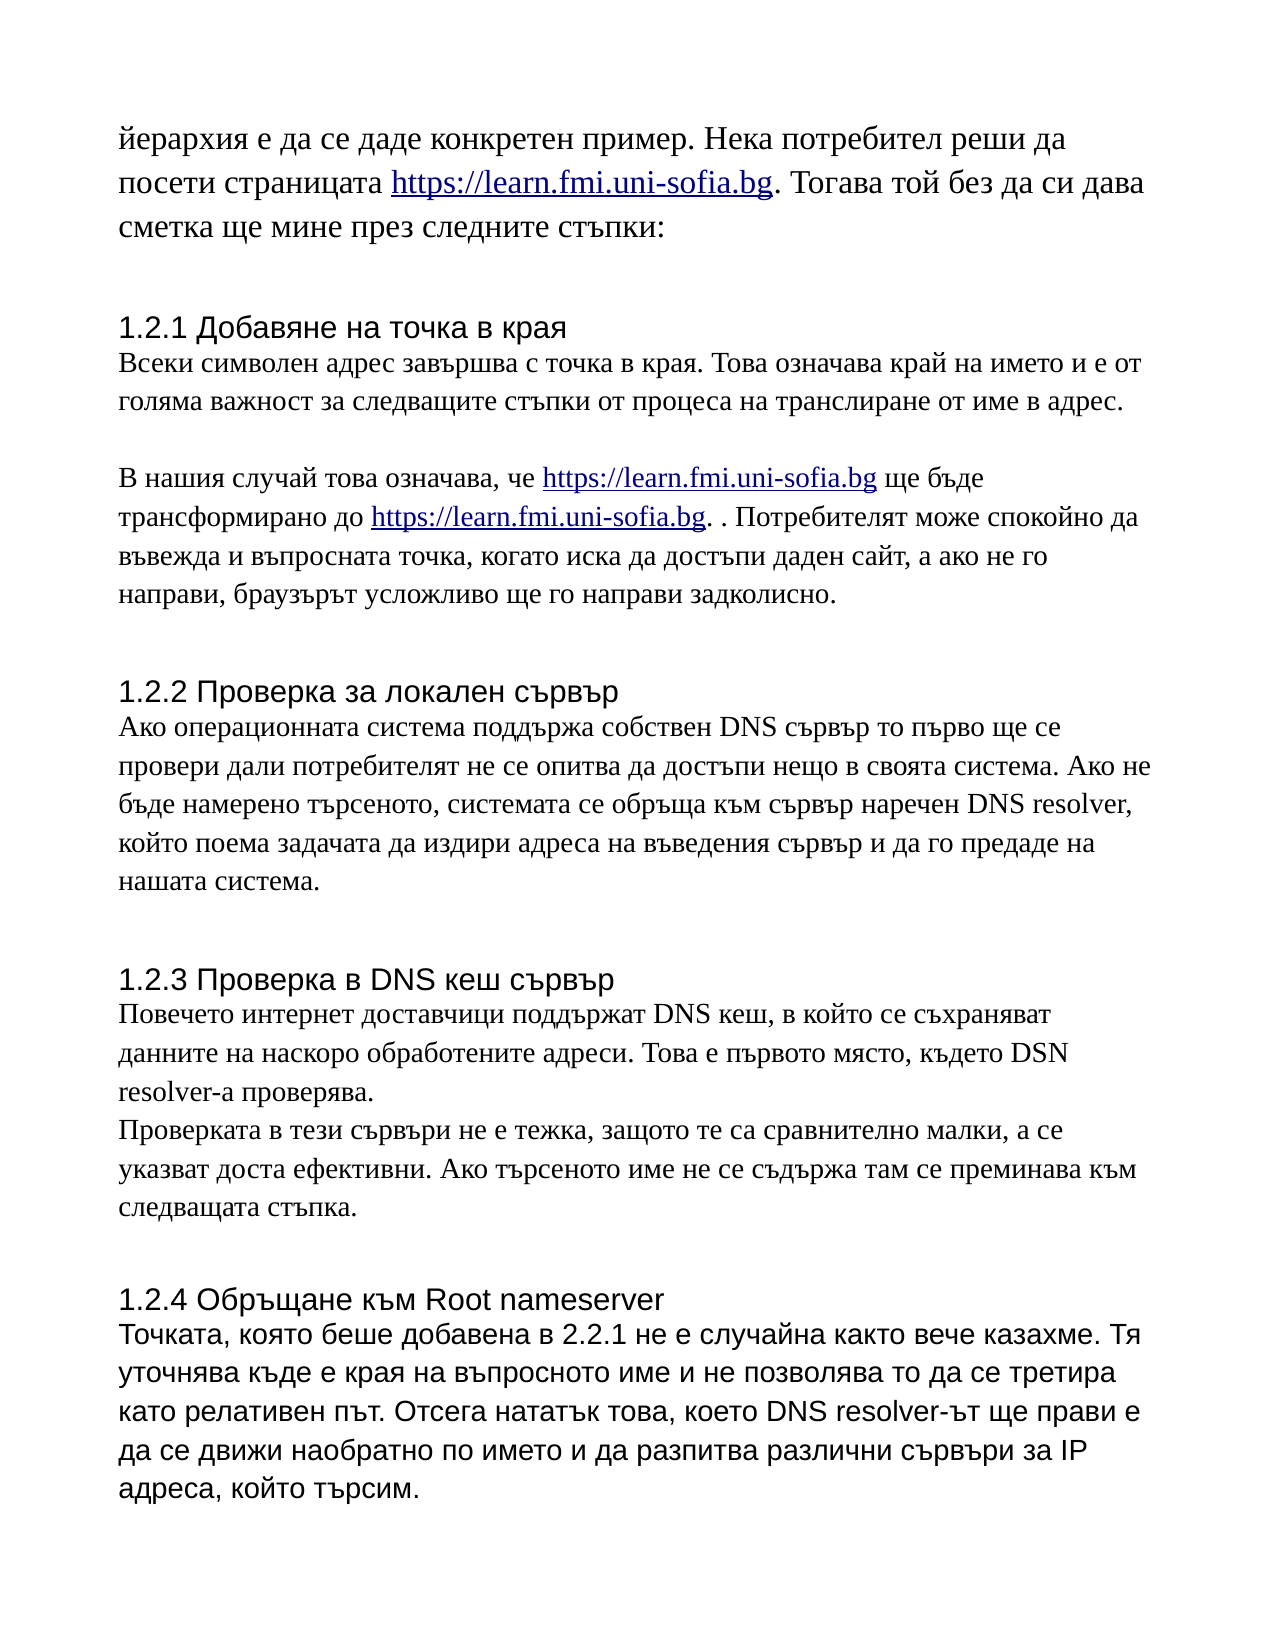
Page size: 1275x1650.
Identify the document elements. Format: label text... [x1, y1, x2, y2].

text В нашия случай това означава, че https://learn.fmi.uni-sofia.bg ще бъде трансформирано до https://learn.fmi.uni-sofia.bg. . Потребителят може спокойно да въвежда и въпросната точка, когато иска да достъпи даден сайт, а ако не го направи, браузърът усложливо ще го направи задколисно. [118, 461, 1157, 610]
text Точката, която беше добавена в 2.2.1 не е случайна както вече казахме. Тя уточнява къде е края на въпросното име и не позволява то да се третира като релативен път. Отсега нататък това, което DNS resolver-ът ще прави е да се движи наобратно по името и да разпитва различни сървъри за IP адреса, който търсим. [118, 1317, 1157, 1504]
subtitle 1.2.1 Добавяне на точка в края [118, 309, 1157, 345]
text Ако операционната система поддържа собствен DNS сървър то първо ще се провери дали потребителят не се опитва да достъпи нещо в своята система. Ако не бъде намерено търсеното, системата се обръща към сървър наречен DNS resolver, който поема задачата да издири адреса на въведения сървър и да го предаде на нашата система. [118, 709, 1157, 897]
text йерархия е да се даде конкретен пример. Нека потребител реши да посети страницата https://learn.fmi.uni-sofia.bg. Тогава той без да си дава сметка ще мине през следните стъпки: [118, 118, 1157, 244]
text Всеки символен адрес завършва с точка в края. Това означава край на името и е от голяма важност за следващите стъпки от процеса на транслиране от име в адрес. [118, 345, 1157, 417]
text Повечето интернет доставчици поддържат DNS кеш, в който се съхраняват данните на наскоро обработените адреси. Това е първото място, където DSN resolver-a проверява. [118, 997, 1157, 1107]
subtitle 1.2.3 Проверка в DNS кеш сървър [118, 961, 1157, 997]
subtitle 1.2.4 Обръщане към Root nameserver [118, 1281, 1157, 1317]
text Проверката в тези сървъри не е тежка, защото те са сравнително малки, а се указват доста ефективни. Ако търсеното име не се съдържа там се преминава към следващата стъпка. [118, 1112, 1157, 1223]
subtitle 1.2.2 Проверка за локален сървър [118, 673, 1157, 709]
